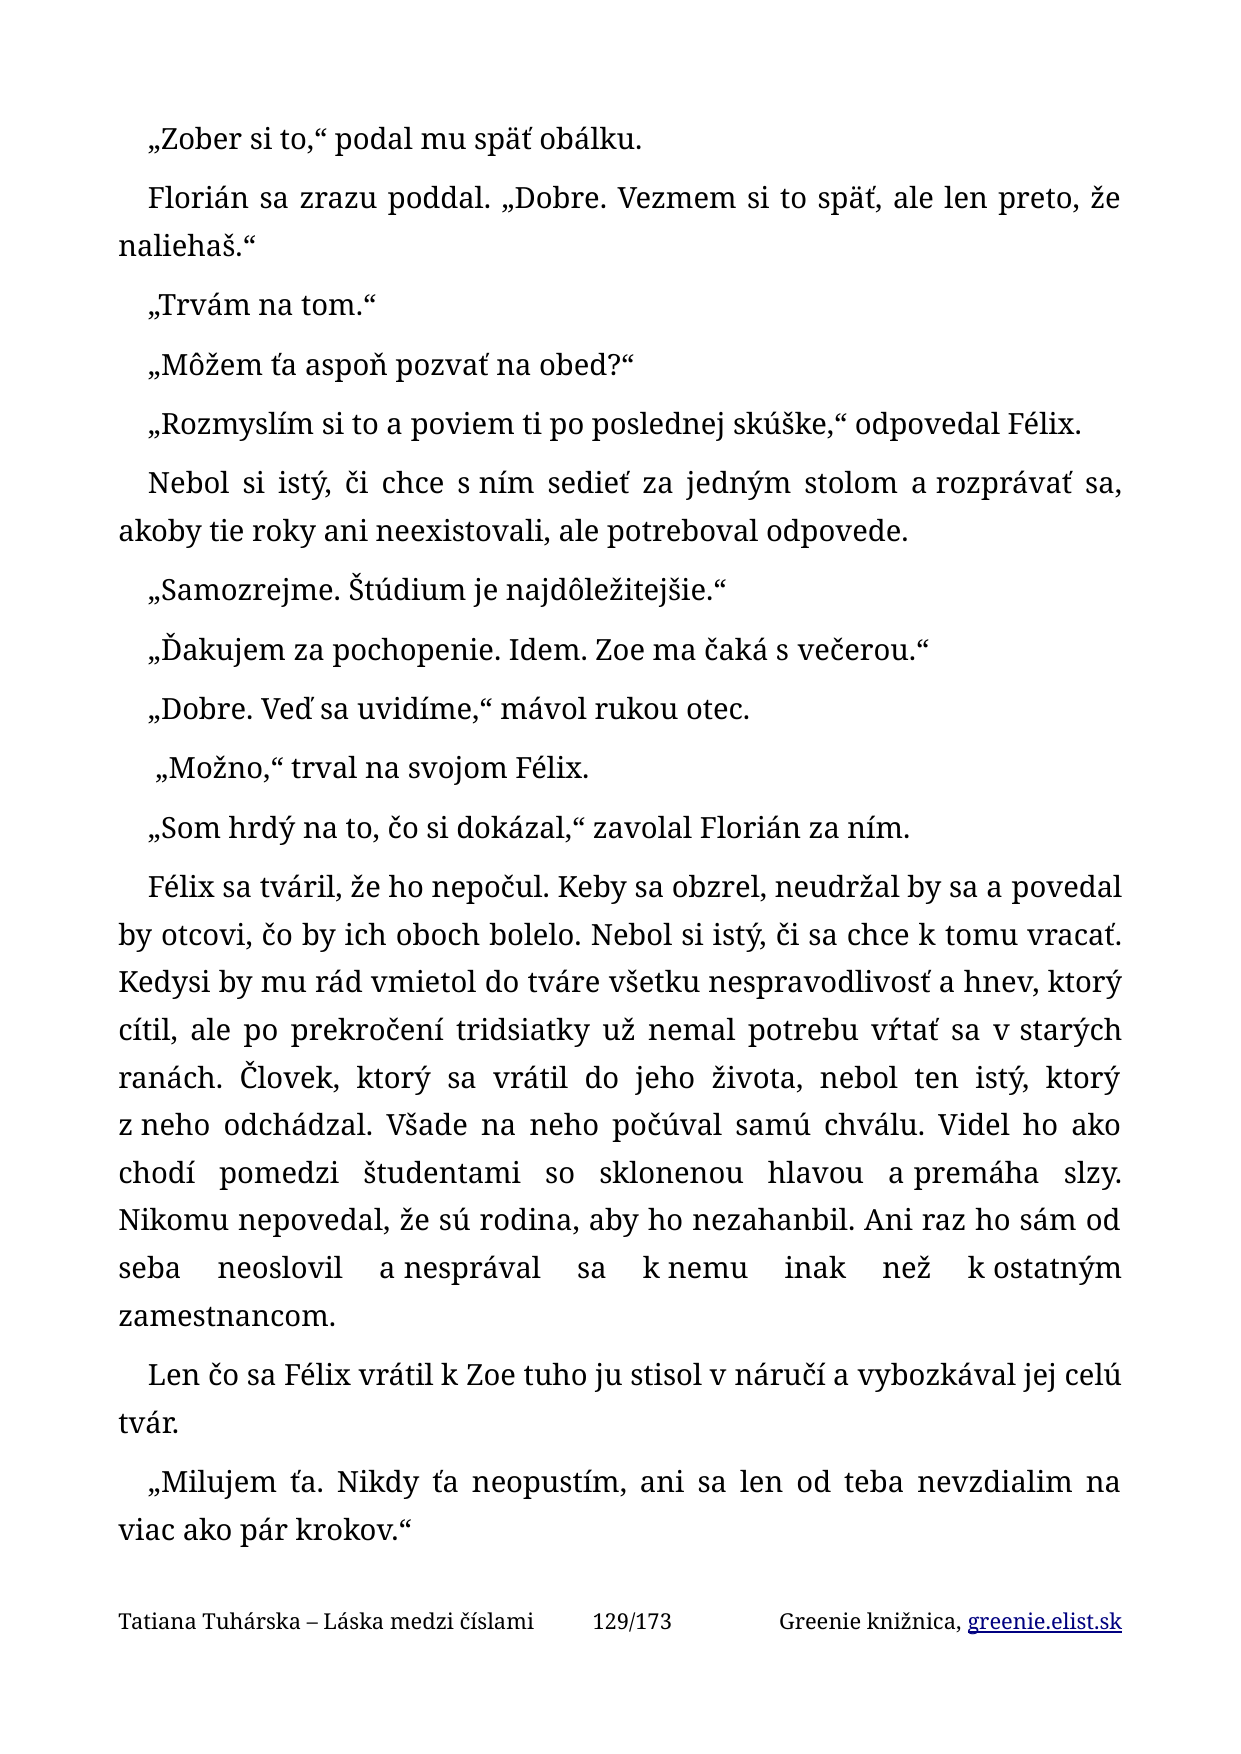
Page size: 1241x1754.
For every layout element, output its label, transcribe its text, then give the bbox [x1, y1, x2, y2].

text „Možno,“ trval na svojom Félix. [118, 748, 1122, 787]
text „Trvám na tom.“ [118, 284, 1122, 324]
text Nebol si istý, či chce s ním sedieť za jedným stolom a rozprávať sa, akoby tie roky ani neexistovali, ale potreboval odpovede. [118, 463, 1122, 550]
text „Samozrejme. Štúdium je najdôležitejšie.“ [118, 569, 1122, 609]
text Félix sa tváril, že ho nepočul. Keby sa obzrel, neudržal by sa a povedal by otcovi, čo by ich oboch bolelo. Nebol si istý, či sa chce k tomu vracať. Kedysi by mu rád vmietol do tváre všetku nespravodlivosť a hnev, ktorý cítil, ale po prekročení tridsiatky už nemal potrebu vŕtať sa v starých ranách. Človek, ktorý sa vrátil do jeho života, nebol ten istý, ktorý z neho odchádzal. Všade na neho počúval samú chválu. Videl ho ako chodí pomedzi študentami so sklonenou hlavou a premáha slzy. Nikomu nepovedal, že sú rodina, aby ho nezahanbil. Ani raz ho sám od seba neoslovil a nesprával sa k nemu inak než k ostatným zamestnancom. [118, 866, 1122, 1334]
text „Zober si to,“ podal mu späť obálku. [118, 118, 1122, 158]
text „Milujem ťa. Nikdy ťa neopustím, ani sa len od teba nevzdialim na viac ako pár krokov.“ [118, 1461, 1122, 1548]
text „Ďakujem za pochopenie. Idem. Zoe ma čaká s večerou.“ [118, 629, 1122, 669]
text „Dobre. Veď sa uvidíme,“ mávol rukou otec. [118, 688, 1122, 728]
text „Rozmyslím si to a poviem ti po poslednej skúške,“ odpovedal Félix. [118, 403, 1122, 443]
text Florián sa zrazu poddal. „Dobre. Vezmem si to späť, ale len preto, že naliehaš.“ [118, 177, 1122, 265]
text Len čo sa Félix vrátil k Zoe tuho ju stisol v náručí a vybozkával jej celú tvár. [118, 1354, 1122, 1442]
text „Môžem ťa aspoň pozvať na obed?“ [118, 344, 1122, 383]
text „Som hrdý na to, čo si dokázal,“ zavolal Florián za ním. [118, 807, 1122, 847]
